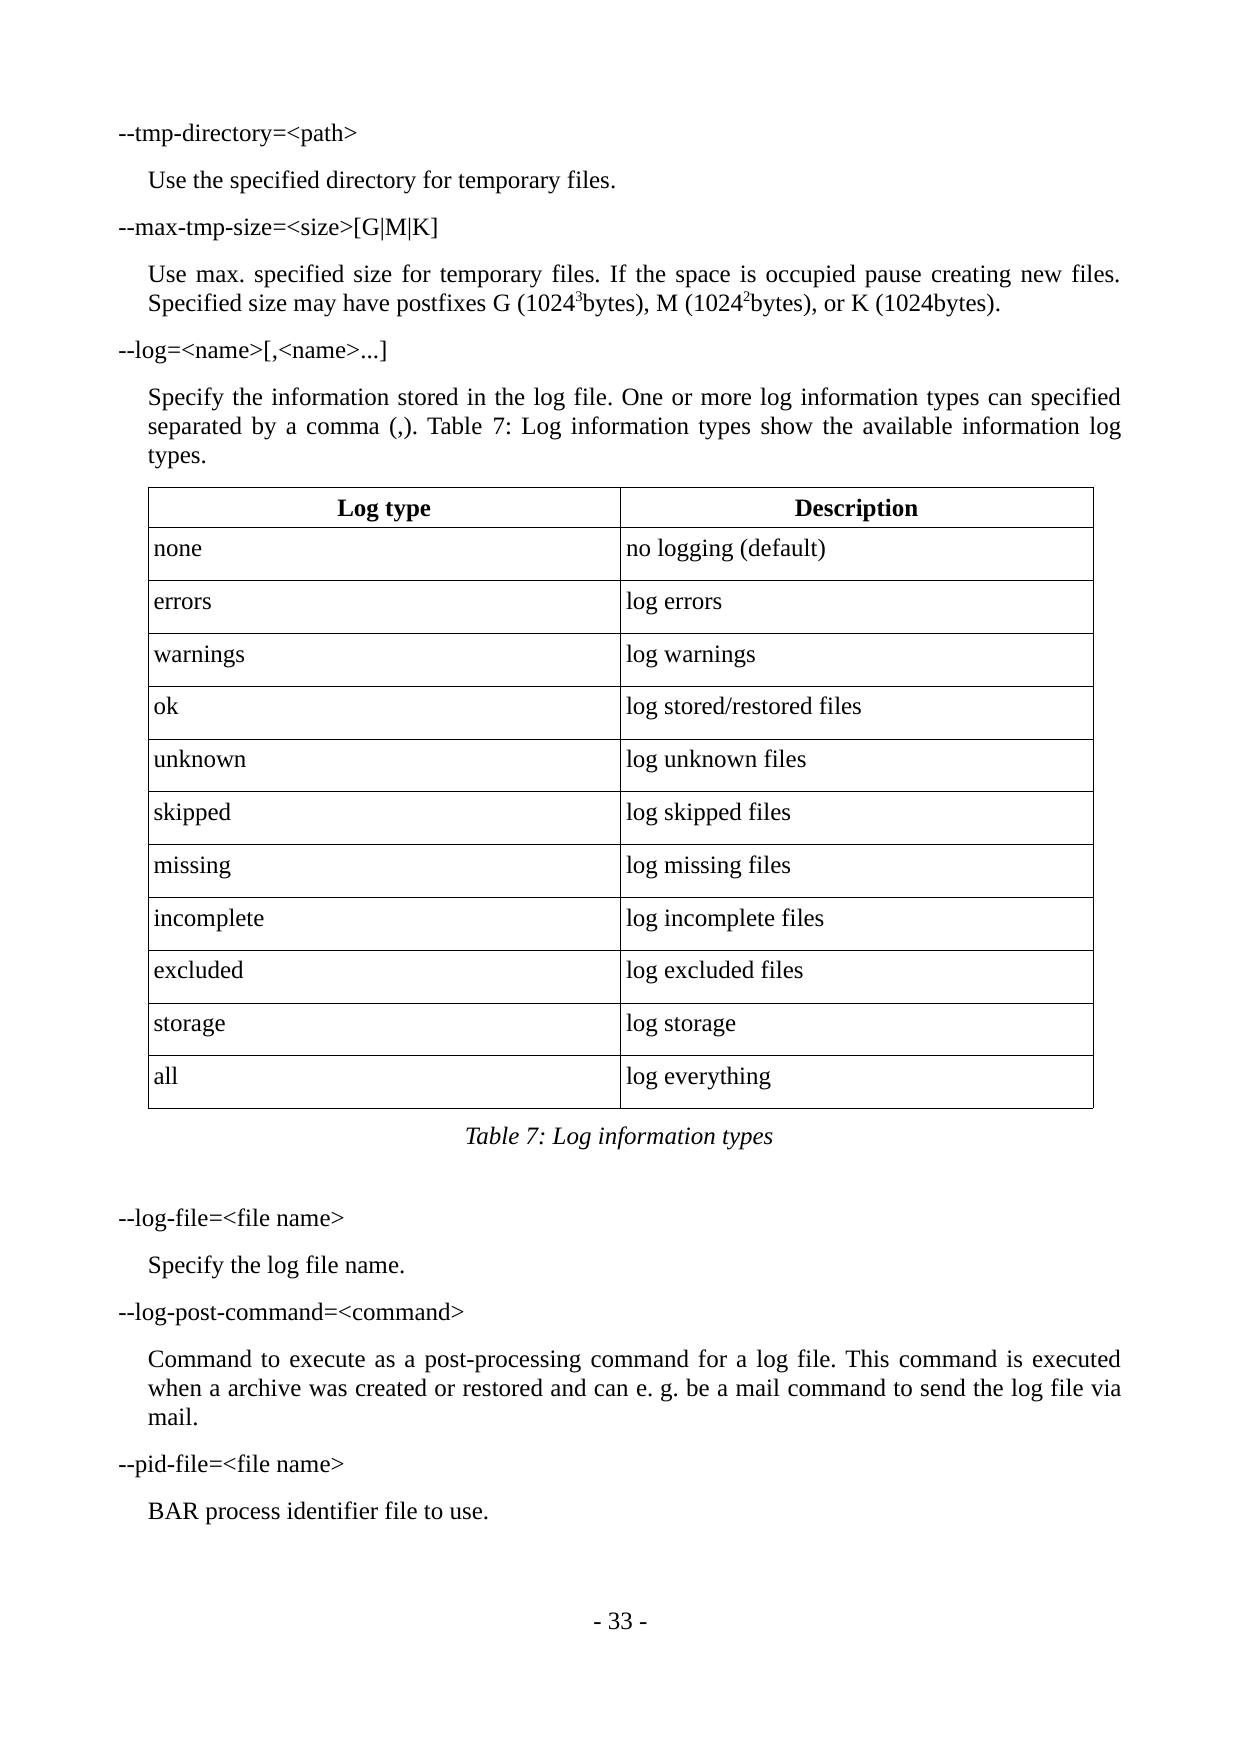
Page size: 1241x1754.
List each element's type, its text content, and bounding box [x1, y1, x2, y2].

table_cell log skipped files [621, 792, 1093, 844]
table_cell warnings [149, 634, 620, 686]
table_header Description [621, 488, 1093, 527]
table_cell log excluded files [621, 951, 1093, 1002]
table_cell log unknown files [621, 740, 1093, 791]
table_cell no logging (default) [621, 528, 1093, 580]
table_cell log stored/restored files [621, 687, 1093, 738]
table_cell unknown [149, 740, 620, 791]
table_cell ok [149, 687, 620, 738]
text Use the specified directory for temporary files. [148, 165, 1122, 194]
text Table 7: Log information types [118, 1121, 1122, 1149]
table_cell log storage [621, 1004, 1093, 1055]
table_cell all [149, 1056, 620, 1108]
table_cell skipped [149, 792, 620, 844]
table_cell missing [149, 845, 620, 897]
title --tmp-directory=<path> [118, 118, 1122, 147]
text Command to execute as a post-processing command for a log file. This command is executed when a archive was created or restored and can e. g. be a mail command to send the log file via mail. [148, 1344, 1122, 1431]
table_cell log everything [621, 1056, 1093, 1108]
table_cell log incomplete files [621, 898, 1093, 950]
text Use max. specified size for temporary files. If the space is occupied pause creating new files. Specified size may have postfixes G (10243bytes), M (10242bytes), or K (1024bytes). [148, 259, 1122, 317]
title --max-tmp-size=<size>[G|M|K] [118, 212, 1122, 241]
table_cell none [149, 528, 620, 580]
table_header Log type [149, 488, 620, 527]
table_cell log warnings [621, 634, 1093, 686]
table_cell excluded [149, 951, 620, 1002]
title --log-post-command=<command> [118, 1297, 1122, 1326]
table_cell log errors [621, 581, 1093, 633]
table_cell storage [149, 1004, 620, 1055]
table_cell log missing files [621, 845, 1093, 897]
text BAR process identifier file to use. [148, 1496, 1122, 1525]
text Specify the information stored in the log file. One or more log information types can specified separated by a comma (,). Table 7: Log information types show the available information log types. [148, 382, 1122, 468]
title --log-file=<file name> [118, 1203, 1122, 1232]
title --log=<name>[,<name>...] [118, 335, 1122, 364]
table_cell incomplete [149, 898, 620, 950]
title --pid-file=<file name> [118, 1449, 1122, 1478]
table_cell errors [149, 581, 620, 633]
text Specify the log file name. [148, 1250, 1122, 1279]
